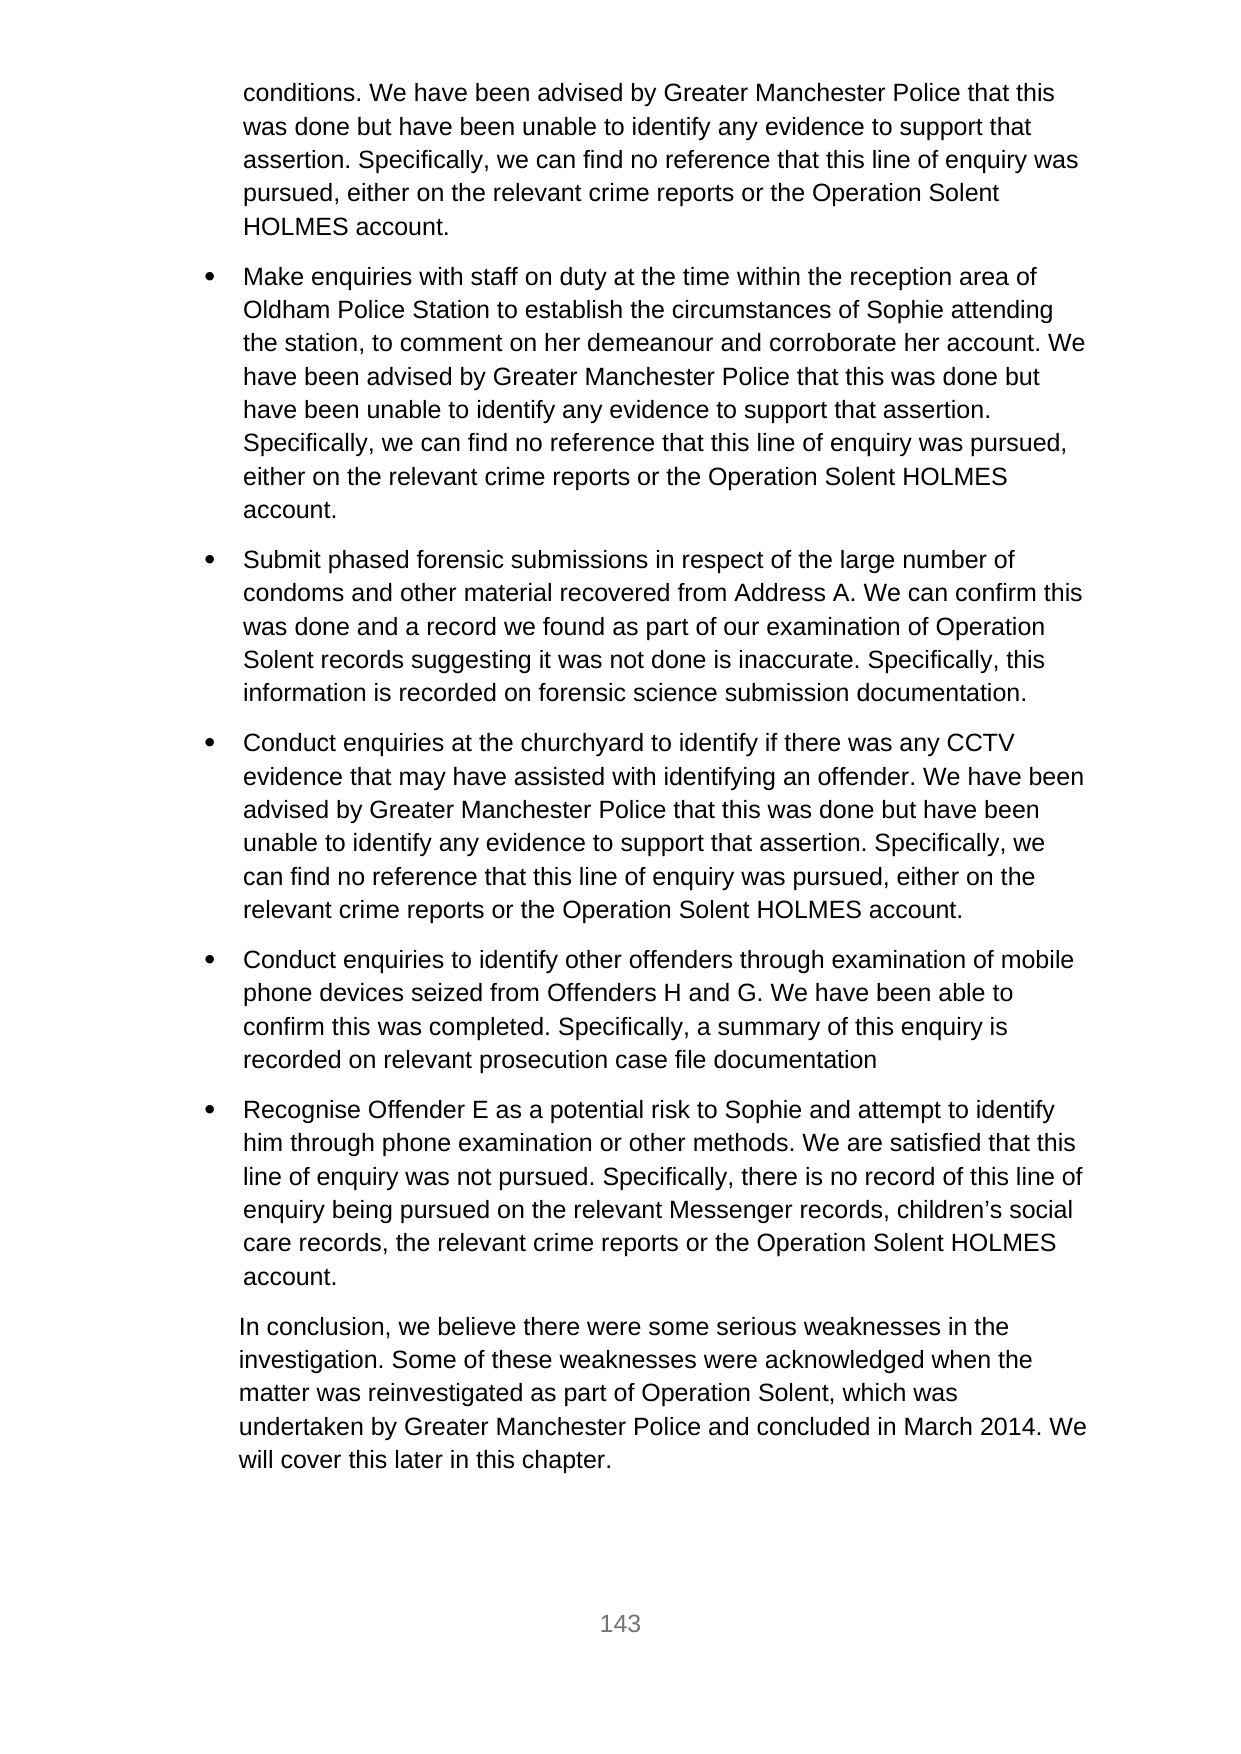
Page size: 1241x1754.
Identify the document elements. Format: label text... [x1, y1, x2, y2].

list Submit phased forensic submissions in respect of the large number of condoms and other material recovered from Address A. We can confirm this was done and a record we found as part of our examination of Operation Solent records suggesting it was not done is inaccurate. Specifically, this information is recorded on forensic science submission documentation. [205, 542, 1090, 708]
list Conduct enquiries at the churchyard to identify if there was any CCTV evidence that may have assisted with identifying an offender. We have been advised by Greater Manchester Police that this was done but have been unable to identify any evidence to support that assertion. Specifically, we can find no reference that this line of enquiry was pursued, either on the relevant crime reports or the Operation Solent HOLMES account. [205, 725, 1090, 925]
list Make enquiries with staff on duty at the time within the reception area of Oldham Police Station to establish the circumstances of Sophie attending the station, to comment on her demeanour and corroborate her account. We have been advised by Greater Manchester Police that this was done but have been unable to identify any evidence to support that assertion. Specifically, we can find no reference that this line of enquiry was pursued, either on the relevant crime reports or the Operation Solent HOLMES account. [205, 258, 1090, 525]
list Recognise Offender E as a potential risk to Sophie and attempt to identify him through phone examination or other methods. We are satisfied that this line of enquiry was not pursued. Specifically, there is no record of this line of enquiry being pursued on the relevant Messenger records, children’s social care records, the relevant crime reports or the Operation Solent HOLMES account. [205, 1092, 1090, 1292]
list Conduct enquiries to identify other offenders through examination of mobile phone devices seized from Offenders H and G. We have been able to confirm this was completed. Specifically, a summary of this enquiry is recorded on relevant prosecution case file documentation [205, 942, 1090, 1075]
list conditions. We have been advised by Greater Manchester Police that this was done but have been unable to identify any evidence to support that assertion. Specifically, we can find no reference that this line of enquiry was pursued, either on the relevant crime reports or the Operation Solent HOLMES account. [205, 75, 1090, 242]
text In conclusion, we believe there were some serious weaknesses in the investigation. Some of these weaknesses were acknowledged when the matter was reinvestigated as part of Operation Solent, which was undertaken by Greater Manchester Police and concluded in March 2014. We will cover this later in this chapter. [239, 1308, 1090, 1475]
